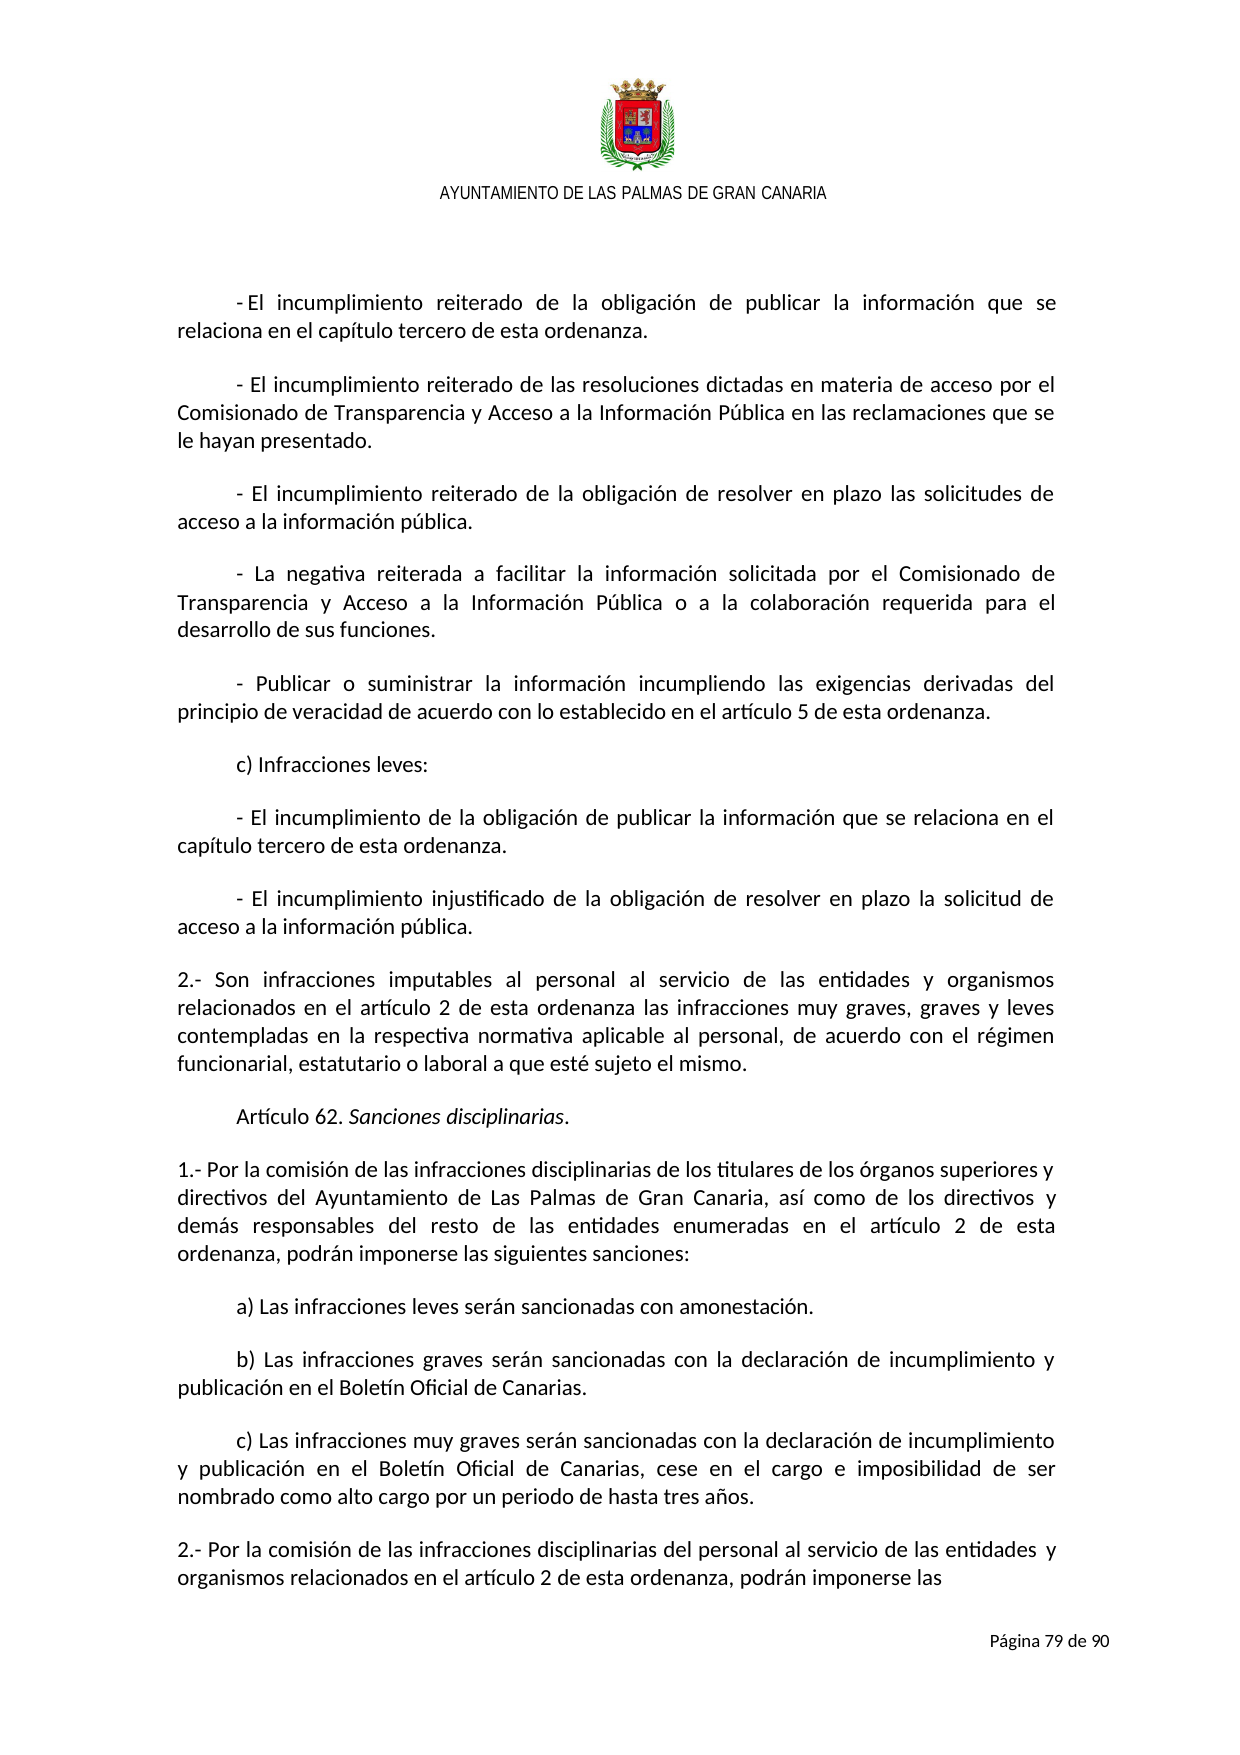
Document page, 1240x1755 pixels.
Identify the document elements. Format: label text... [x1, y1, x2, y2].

list El incumplimiento de la obligación de publicar la información que se relaciona en el capítulo tercero de esta ordenanza. [177, 803, 1056, 859]
list Las infracciones leves serán sancionadas con amonestación. [236, 1292, 1151, 1320]
list El incumplimiento injustificado de la obligación de resolver en plazo la solicitud de acceso a la información pública. [177, 884, 1056, 940]
list El incumplimiento reiterado de las resoluciones dictadas en materia de acceso por el Comisionado de Transparencia y Acceso a la Información Pública en las reclamaciones que se le hayan presentado. [177, 370, 1056, 454]
text 2.- Son infracciones imputables al personal al servicio de las entidades y organismos relacionados en el artículo 2 de esta ordenanza las infracciones muy graves, graves y leves contempladas en la respectiva normativa aplicable al personal, de acuerdo con el régimen funcionarial, estatutario o laboral a que esté sujeto el mismo. [177, 965, 1056, 1077]
list Las infracciones graves serán sancionadas con la declaración de incumplimiento y publicación en el Boletín Oficial de Canarias. [177, 1345, 1056, 1401]
list La negativa reiterada a facilitar la información solicitada por el Comisionado de Transparencia y Acceso a la Información Pública o a la colaboración requerida para el desarrollo de sus funciones. [177, 559, 1056, 644]
text Artículo 62. Sanciones disciplinarias. [236, 1102, 1151, 1130]
list Infracciones leves: [236, 750, 1151, 778]
text 1.- Por la comisión de las infracciones disciplinarias de los titulares de los órganos superiores y directivos del Ayuntamiento de Las Palmas de Gran Canaria, así como de los directivos y demás responsables del resto de las entidades enumeradas en el artículo 2 de esta ordenanza, podrán imponerse las siguientes sanciones: [177, 1155, 1056, 1267]
list El incumplimiento reiterado de la obligación de publicar la información que se relaciona en el capítulo tercero de esta ordenanza. [177, 288, 1056, 344]
list Publicar o suministrar la información incumpliendo las exigencias derivadas del principio de veracidad de acuerdo con lo establecido en el artículo 5 de esta ordenanza. [177, 669, 1056, 725]
text 2.- Por la comisión de las infracciones disciplinarias del personal al servicio de las entidades y organismos relacionados en el artículo 2 de esta ordenanza, podrán imponerse las [177, 1535, 1056, 1591]
list El incumplimiento reiterado de la obligación de resolver en plazo las solicitudes de acceso a la información pública. [177, 479, 1056, 535]
list Las infracciones muy graves serán sancionadas con la declaración de incumplimiento y publicación en el Boletín Oficial de Canarias, cese en el cargo e imposibilidad de ser nombrado como alto cargo por un periodo de hasta tres años. [177, 1426, 1056, 1510]
